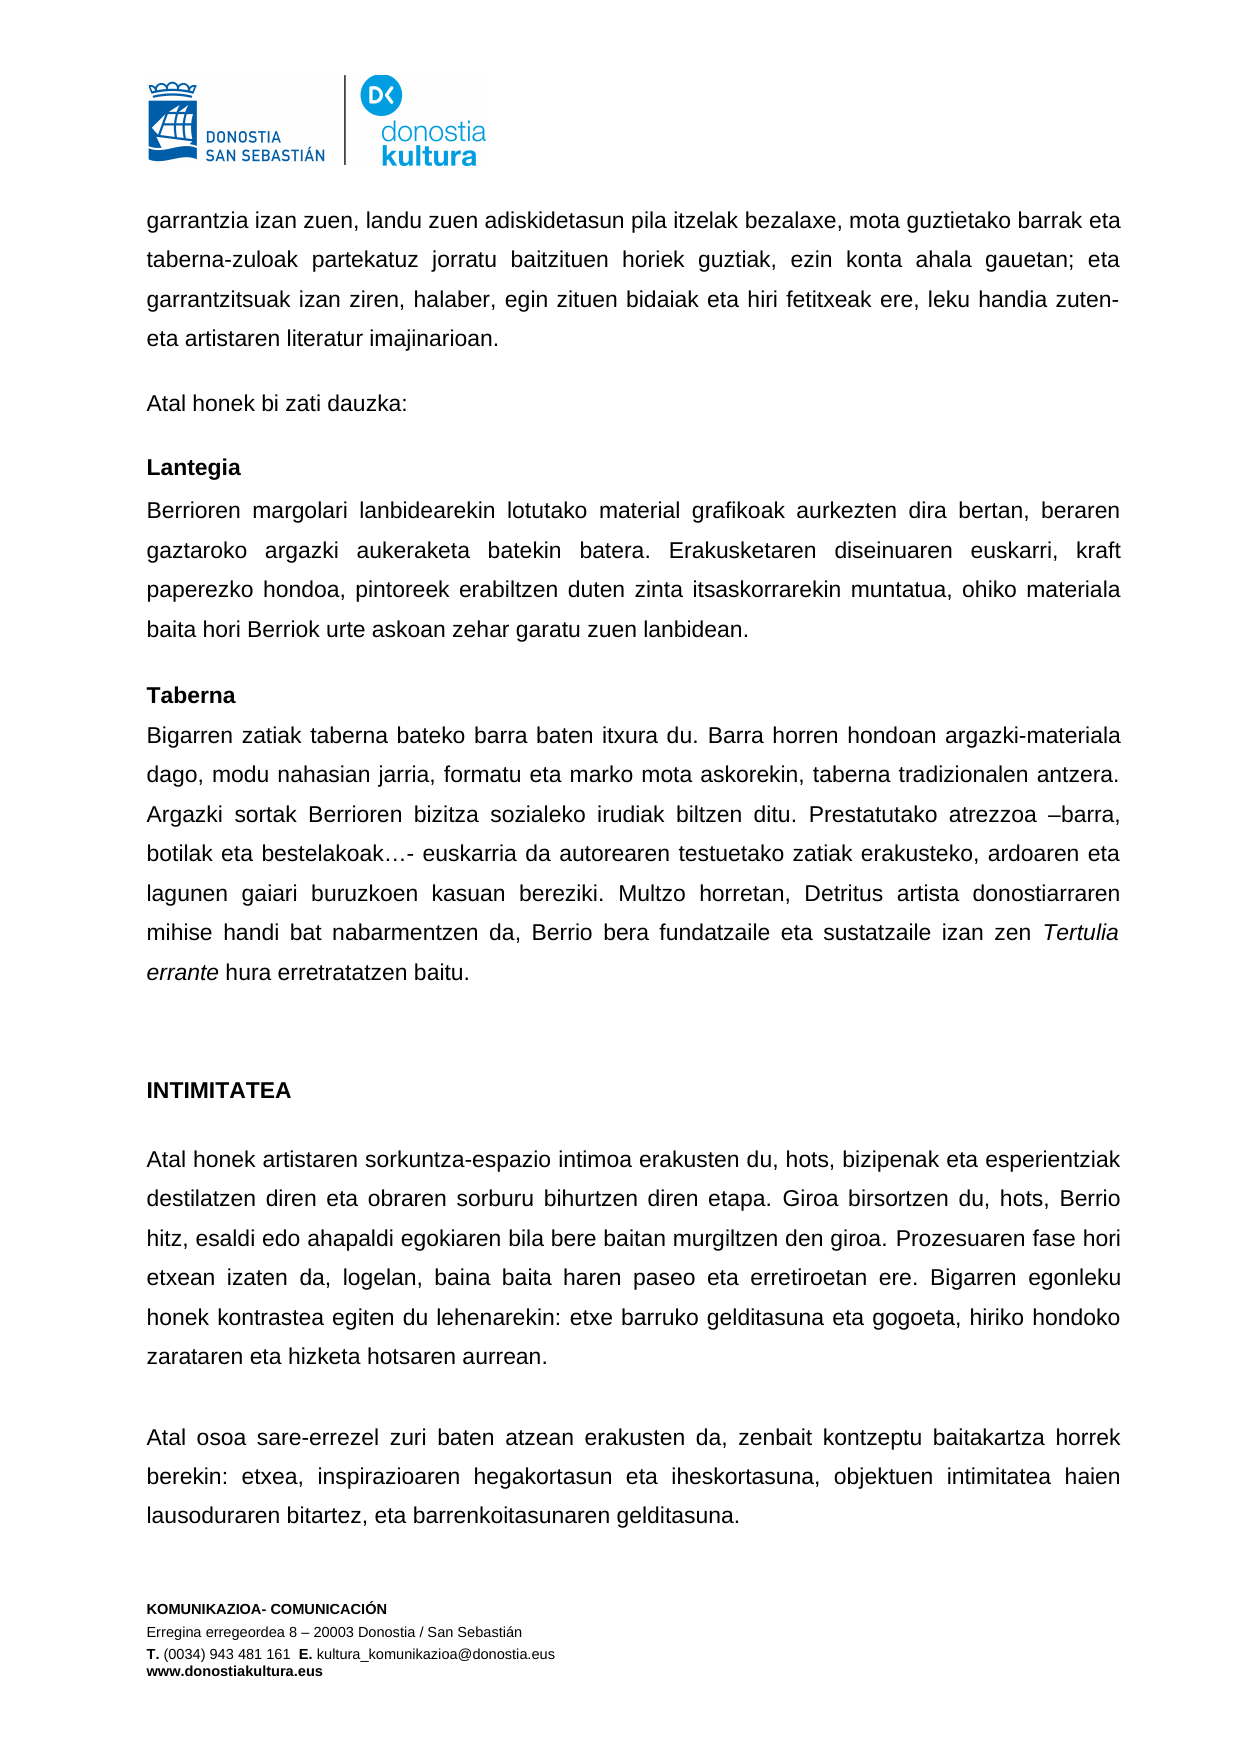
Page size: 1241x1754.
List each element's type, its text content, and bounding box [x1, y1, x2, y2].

picture [386, 87, 392, 103]
text Atal osoa sare-errezel zuri baten atzean erakusten da, zenbait kontzeptu baitakartza horrek berekin: etxea, inspirazioaren hegakortasun eta iheskortasuna, objektuen intimitatea haien lausoduraren bitartez, eta barrenkoitasunaren gelditasuna. [146, 1423, 1121, 1529]
text Lantegia [146, 454, 1121, 481]
picture [148, 75, 486, 166]
text Taberna [146, 682, 1121, 709]
text INTIMITATEA [146, 1077, 1121, 1104]
text garrantzia izan zuen, landu zuen adiskidetasun pila itzelak bezalaxe, mota guztietako barrak eta taberna-zuloak partekatuz jorratu baitzituen horiek guztiak, ezin konta ahala gauetan; eta garrantzitsuak izan ziren, halaber, egin zituen bidaiak eta hiri fetitxeak ere, leku handia zuten-eta artistaren literatur imajinarioan. [146, 207, 1121, 352]
text Berrioren margolari lanbidearekin lotutako material grafikoak aurkezten dira bertan, beraren gaztaroko argazki aukeraketa batekin batera. Erakusketaren diseinuaren euskarri, kraft paperezko hondoa, pintoreek erabiltzen duten zinta itsaskorrarekin muntatua, ohiko materiala baita hori Berriok urte askoan zehar garatu zuen lanbidean. [146, 497, 1121, 642]
text Atal honek artistaren sorkuntza-espazio intimoa erakusten du, hots, bizipenak eta esperientziak destilatzen diren eta obraren sorburu bihurtzen diren etapa. Giroa birsortzen du, hots, Berrio hitz, esaldi edo ahapaldi egokiaren bila bere baitan murgiltzen den giroa. Prozesuaren fase hori etxean izaten da, logelan, baina baita haren paseo eta erretiroetan ere. Bigarren egonleku honek kontrastea egiten du lehenarekin: etxe barruko gelditasuna eta gogoeta, hiriko hondoko zarataren eta hizketa hotsaren aurrean. [146, 1146, 1121, 1370]
text Atal honek bi zati dauzka: [146, 390, 1121, 416]
text Bigarren zatiak taberna bateko barra baten itxura du. Barra horren hondoan argazki-materiala dago, modu nahasian jarria, formatu eta marko mota askorekin, taberna tradizionalen antzera. Argazki sortak Berrioren bizitza sozialeko irudiak biltzen ditu. Prestatutako atrezzoa –barra, botilak eta bestelakoak…- euskarria da autorearen testuetako zatiak erakusteko, ardoaren eta lagunen gaiari buruzkoen kasuan bereziki. Multzo horretan, Detritus artista donostiarraren mihise handi bat nabarmentzen da, Berrio bera fundatzaile eta sustatzaile izan zen Tertulia errante hura erretratatzen baitu. [146, 722, 1121, 985]
picture [370, 87, 382, 103]
